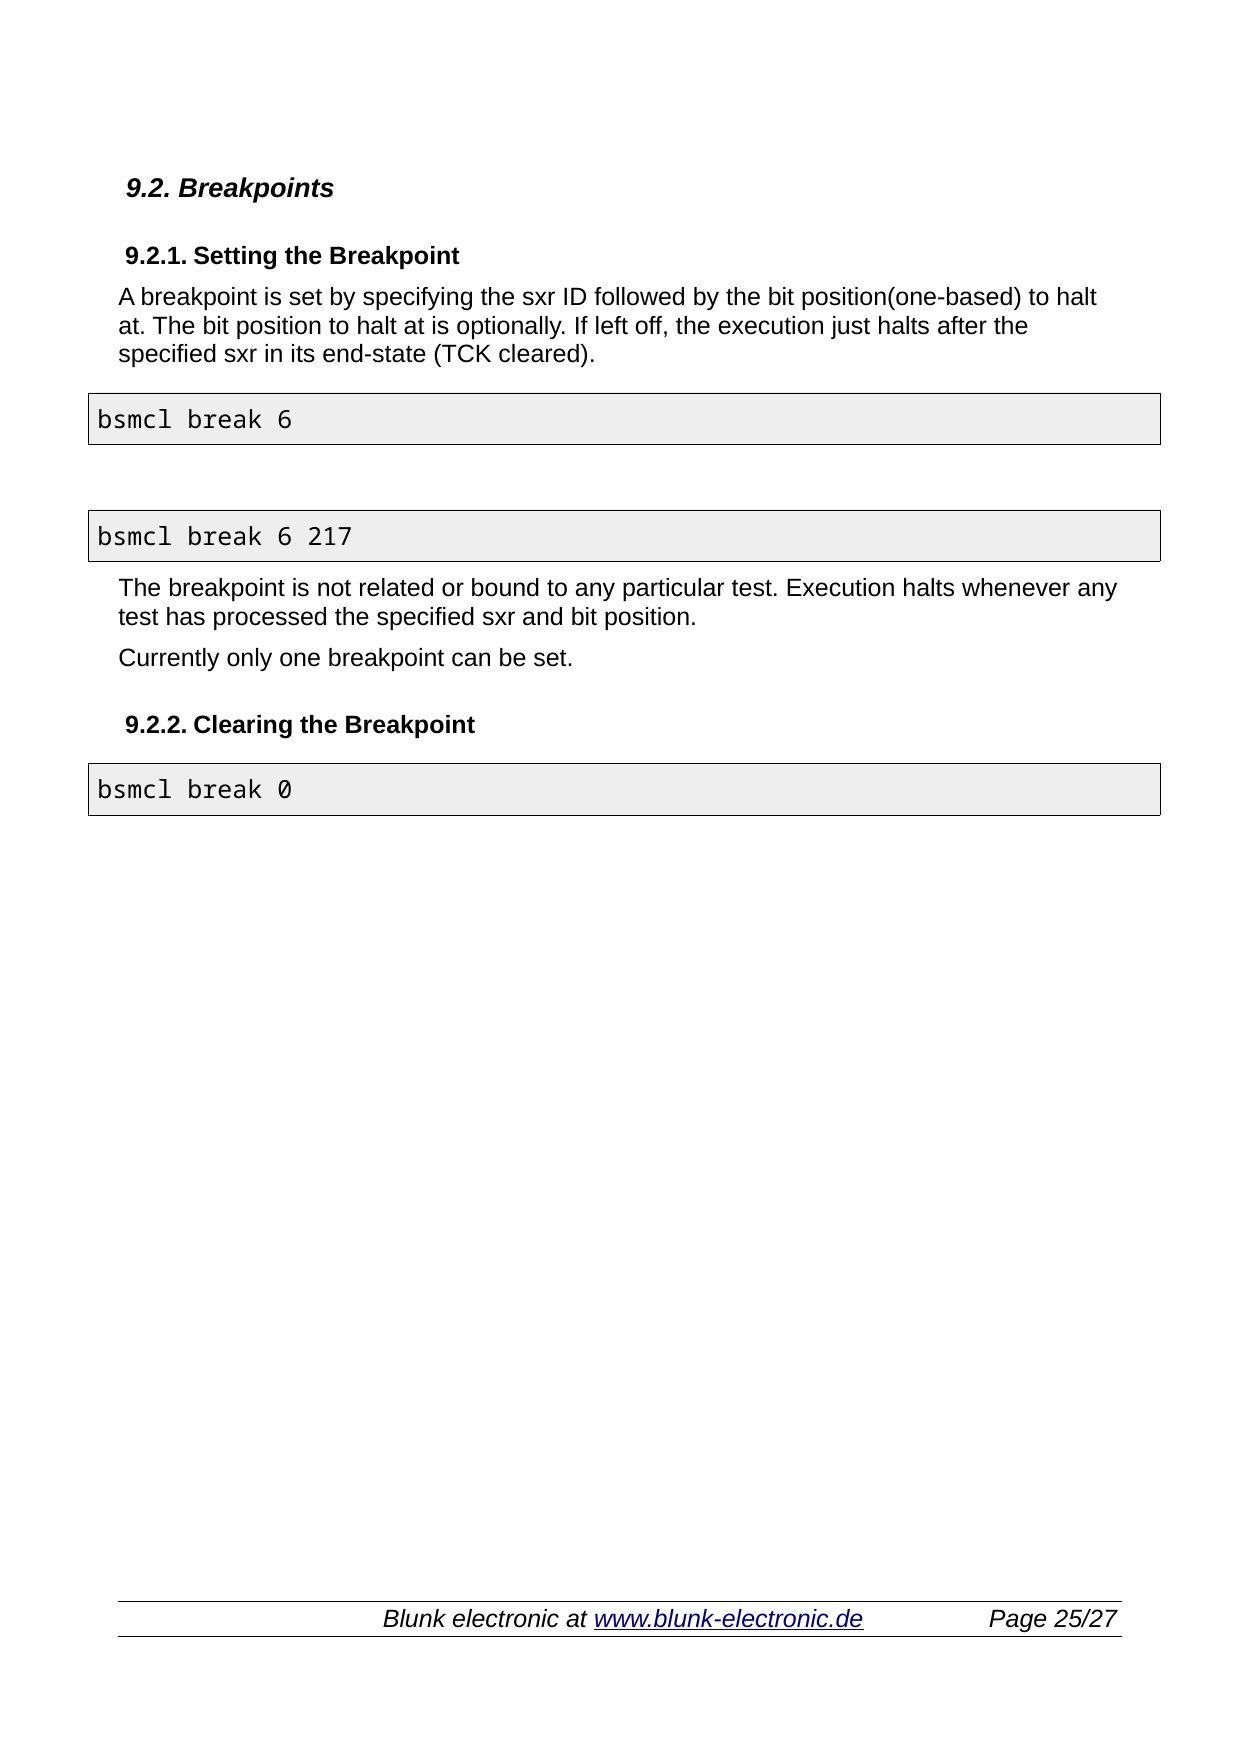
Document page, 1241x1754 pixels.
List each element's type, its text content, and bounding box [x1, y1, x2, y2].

text bsmcl break 6 [97, 401, 1151, 436]
text The breakpoint is not related or bound to any particular test. Execution halts whenever any test has processed the specified sxr and bit position. [118, 562, 1122, 631]
text bsmcl break 6 217 [97, 518, 1151, 552]
text A breakpoint is set by specifying the sxr ID followed by the bit position(one-based) to halt at. The bit position to halt at is optionally. If left off, the execution just halts after the specified sxr in its end-state (TCK cleared). [118, 282, 1122, 368]
subtitle Clearing the Breakpoint [118, 709, 1122, 738]
subtitle Setting the Breakpoint [118, 241, 1122, 269]
text [118, 498, 1122, 509]
text bsmcl break 0 [97, 772, 1151, 806]
text Currently only one breakpoint can be set. [118, 643, 1122, 672]
subtitle Breakpoints [118, 172, 1122, 203]
